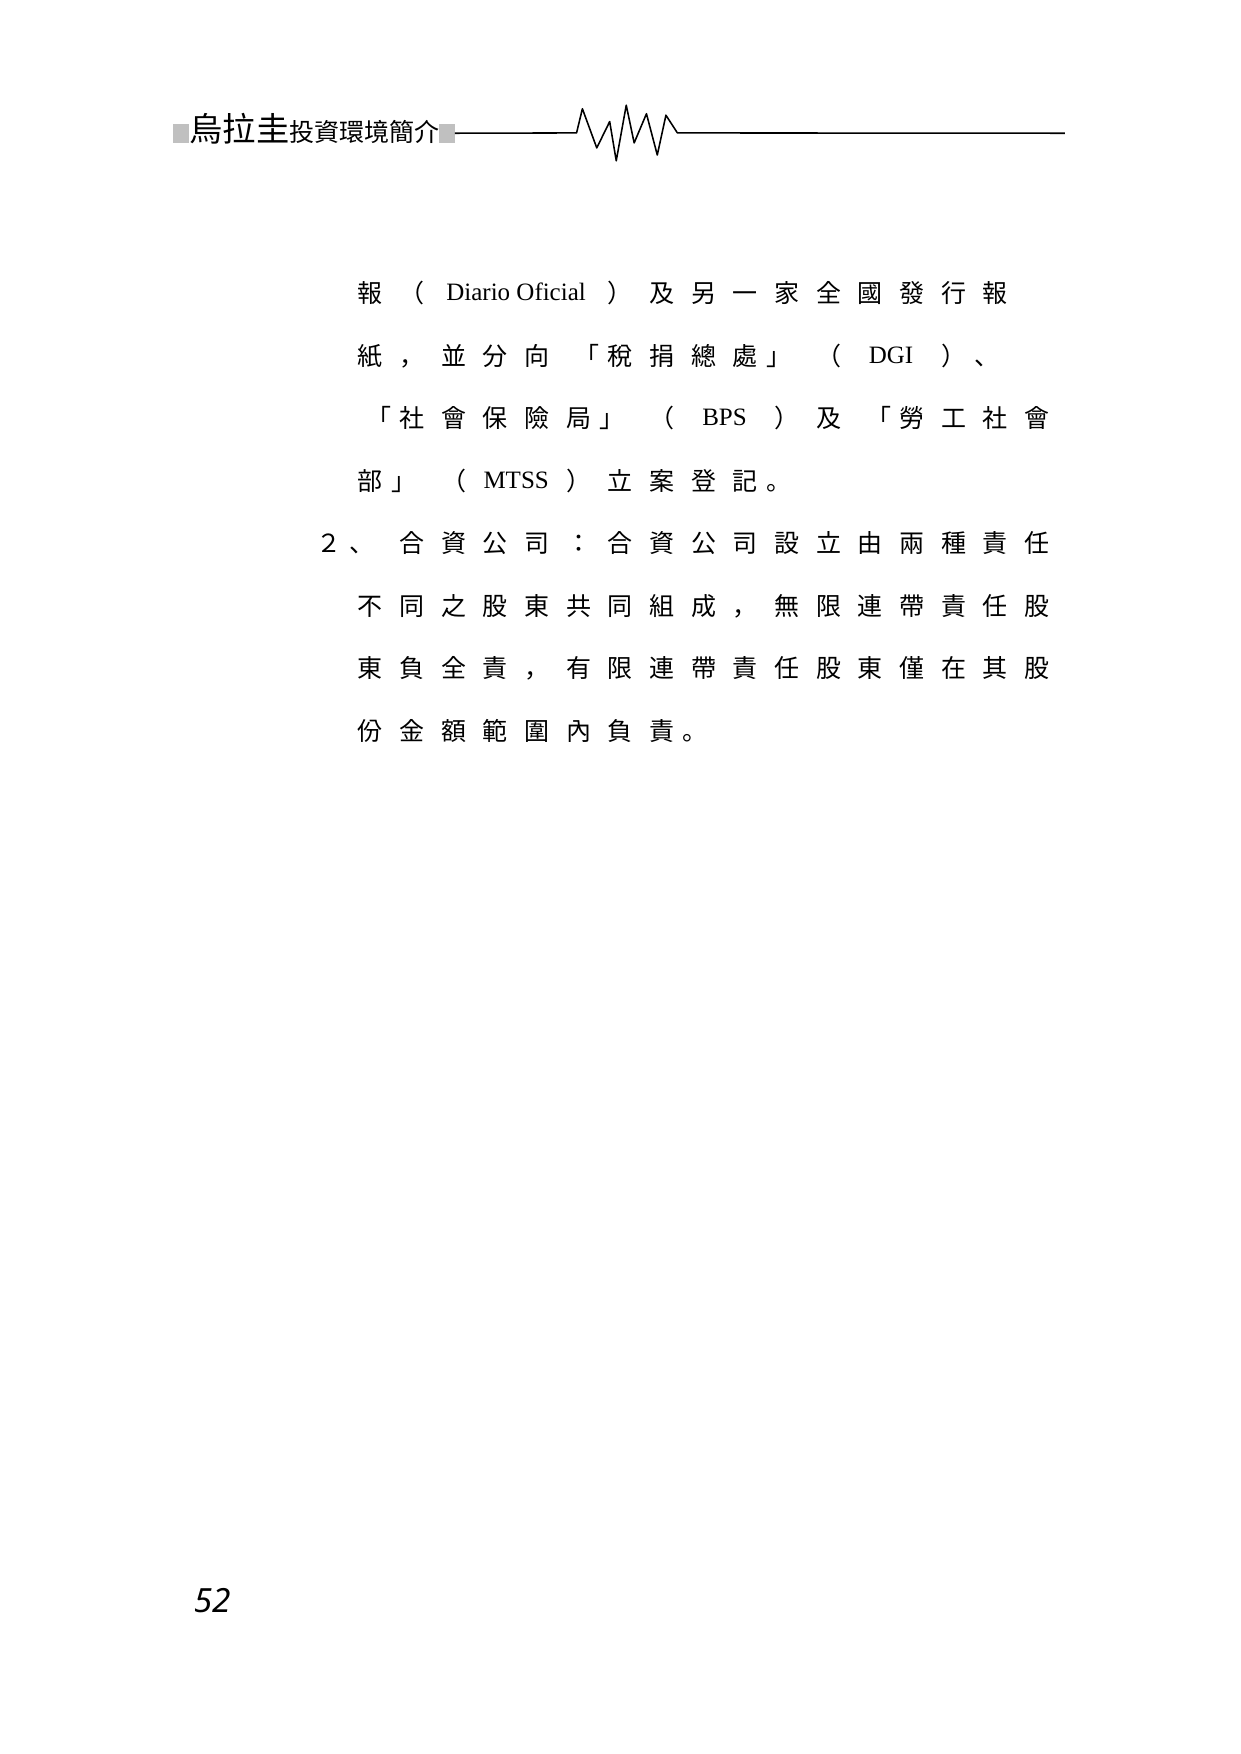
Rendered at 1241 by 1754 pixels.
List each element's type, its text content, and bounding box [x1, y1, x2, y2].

text ２、合資公司：合資公司設立由兩種責任不同之股東共同組成，無限連帶責任股東負全責，有限連帶責任股東僅在其股份金額範圍內負責。 [281, 500, 1058, 750]
text 報（Diario Oficial）及另一家全國發行報紙，並分向「稅捐總處」（DGI）、「社會保險局」（BPS）及「勞工社會部」（MTSS）立案登記。 [281, 250, 1058, 500]
